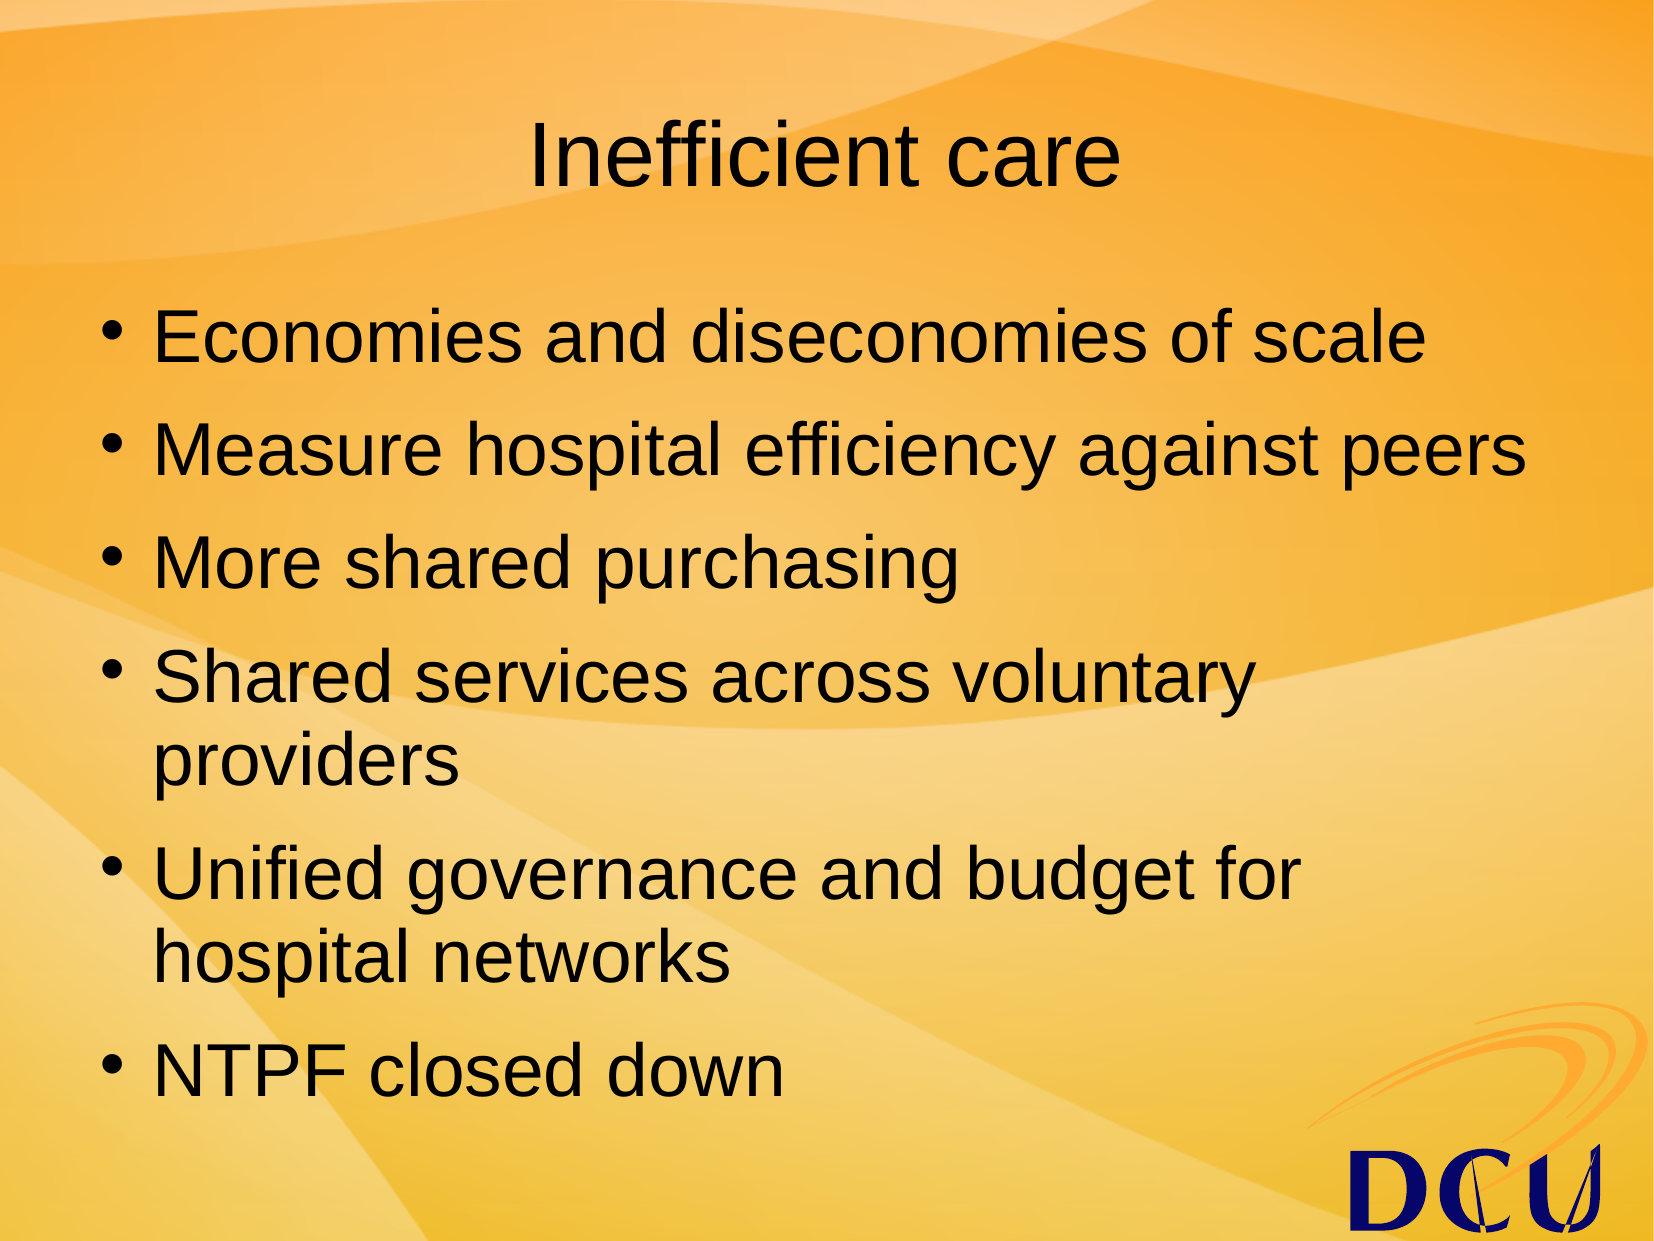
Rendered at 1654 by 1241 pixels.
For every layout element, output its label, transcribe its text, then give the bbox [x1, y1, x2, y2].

picture [0, 0, 1654, 1241]
title Inefficient care [82, 49, 1571, 257]
list Economies and diseconomies of scale Measure hospital efficiency against peers More shared purchasing Shared services across voluntary providers Unified governance and budget for hospital networks NTPF closed down [82, 290, 1571, 1113]
